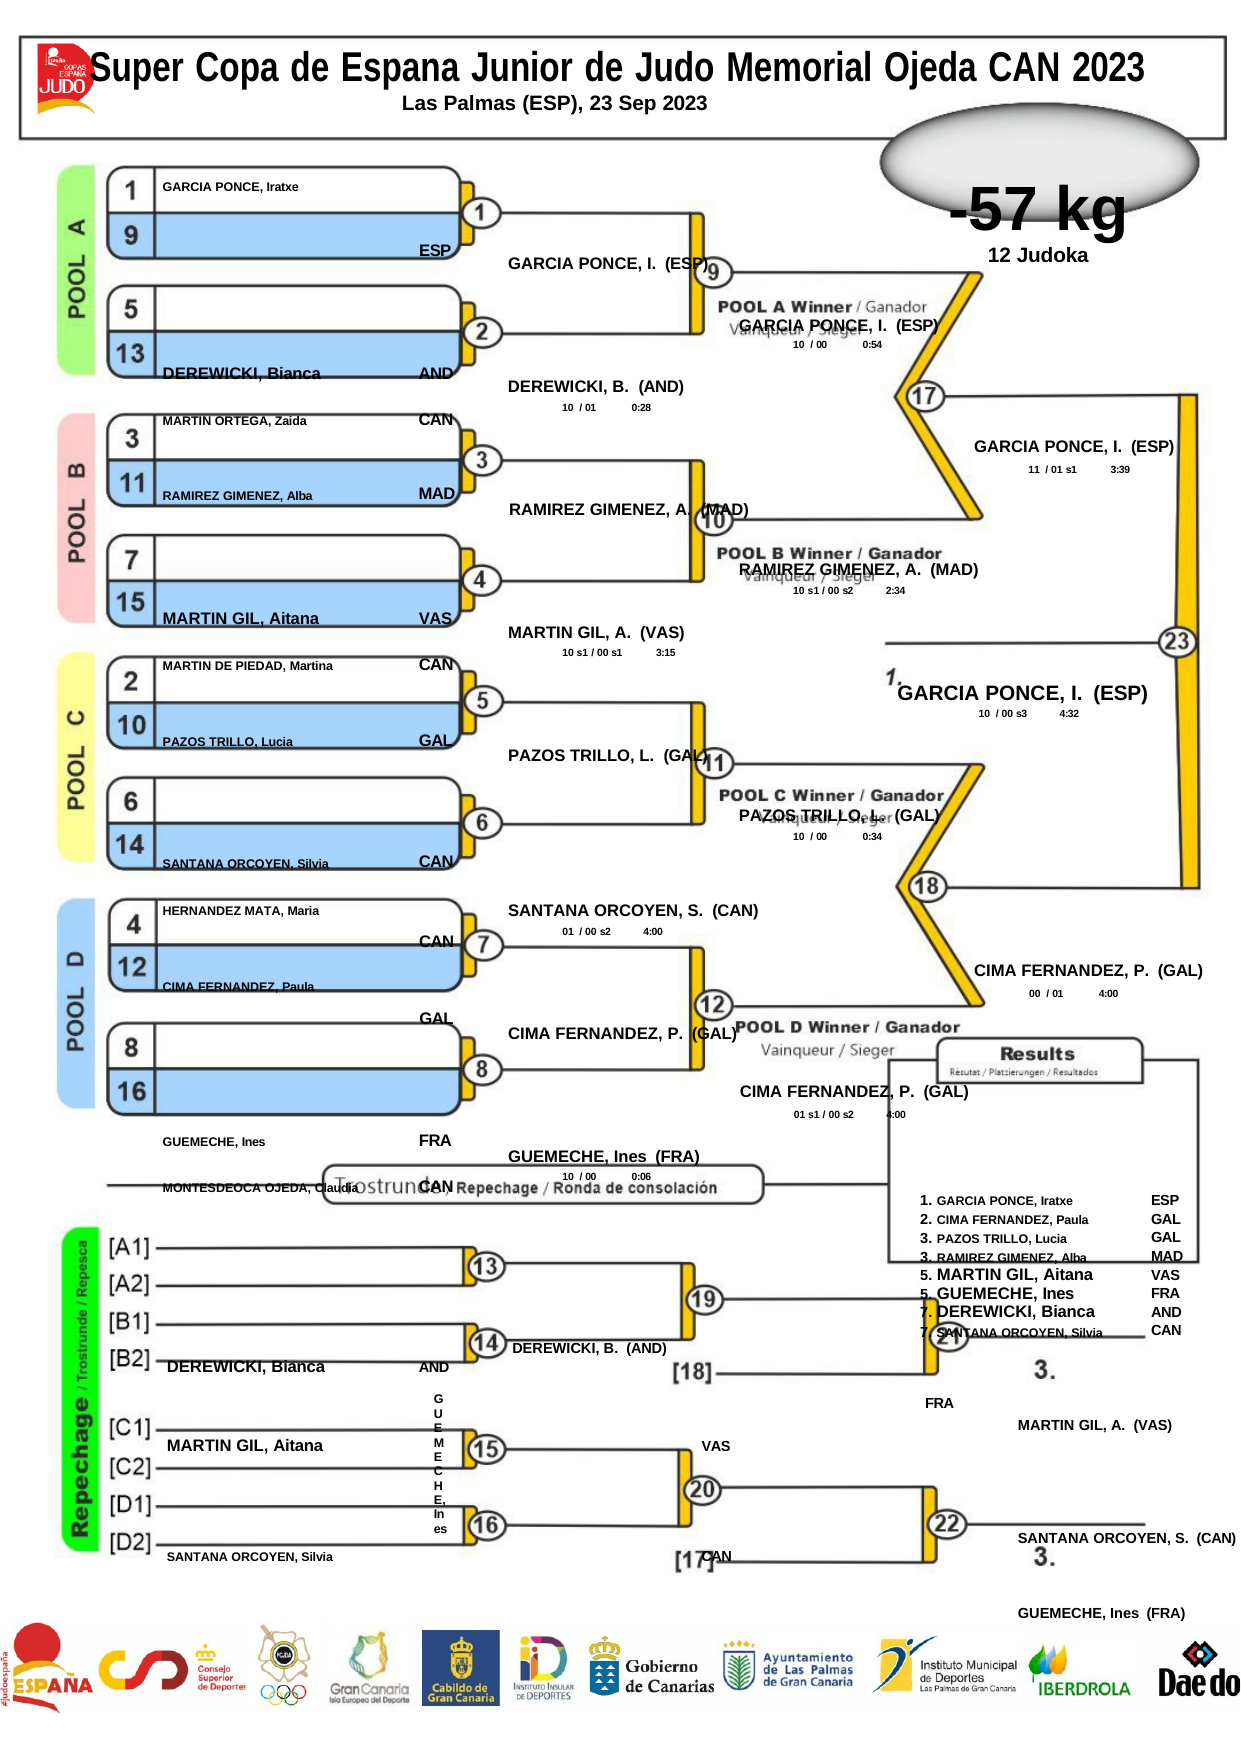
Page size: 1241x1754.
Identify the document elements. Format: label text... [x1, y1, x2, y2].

text RAMIREZ GIMENEZ, A. (MAD) [739, 560, 1240, 579]
text MARTIN GIL, A. (VAS) [1018, 1417, 1240, 1433]
text MARTIN DE PIEDAD, Martina [162, 658, 334, 673]
text VAS [454, 1438, 731, 1454]
text 12 Judoka [856, 243, 1221, 267]
text DEREWICKI, B. (AND) [508, 377, 685, 396]
text MARTIN ORTEGA, Zaida [162, 413, 322, 428]
text 7. DEREWICKI, Bianca [920, 1303, 1104, 1322]
list CIMA FERNANDEZ, Paula [920, 1211, 1104, 1228]
text 10 / 00 0:54 [793, 339, 941, 351]
text ESP GAL GAL MAD VAS FRA AND CAN [1151, 1192, 1185, 1339]
text ESP [327, 241, 452, 260]
text SANTANA ORCOYEN, Silvia [162, 858, 334, 871]
picture [0, 1622, 1241, 1714]
text MARTIN GIL, Aitana [167, 1436, 334, 1455]
text GUEMECHE, Ines (FRA) [1018, 1604, 1240, 1621]
text 10 / 00 0:06 [562, 1171, 701, 1183]
text GARCIA PONCE, I. (ESP) [739, 316, 941, 335]
text 10 / 01 0:28 [562, 401, 685, 413]
text PAZOS TRILLO, L. (GAL) [508, 745, 710, 764]
text MAD [418, 486, 456, 502]
text GUEMECHE, Ines [162, 1135, 359, 1149]
text GARCIA PONCE, I. (ESP) [897, 681, 1240, 705]
text GAL [418, 731, 454, 750]
text AND CAN [418, 364, 455, 429]
text FRA [736, 1394, 954, 1411]
text 00 / 01 4:00 [907, 988, 1240, 1000]
subtitle Super Copa de Espana Junior de Judo Memorial Ojeda CAN 2023 [89, 42, 1240, 90]
text CAN [327, 932, 454, 951]
text 01 / 00 s2 4:00 [562, 925, 764, 937]
text CIMA FERNANDEZ, P. (GAL) [508, 1023, 764, 1043]
list PAZOS TRILLO, Lucia [920, 1229, 1104, 1246]
text AND [418, 1358, 454, 1375]
picture [18, 35, 1227, 1574]
text GAL [327, 1008, 454, 1028]
text Las Palmas (ESP), 23 Sep 2023 [402, 91, 1240, 115]
text SANTANA ORCOYEN, Silvia [167, 1550, 334, 1564]
text 10 / 00 0:34 [793, 830, 1240, 842]
text GARCIA PONCE, Iratxe [162, 180, 304, 194]
text CAN [454, 1548, 732, 1565]
text RAMIREZ GIMENEZ, Alba [162, 490, 322, 502]
text 10 / 00 s3 4:32 [978, 707, 1240, 719]
text SANTANA ORCOYEN, S. (CAN) [508, 903, 764, 920]
text DEREWICKI, B. (AND) [512, 1340, 701, 1357]
list GARCIA PONCE, Iratxe [920, 1192, 1104, 1209]
text DEREWICKI, Bianca [162, 364, 322, 383]
text SANTANA ORCOYEN, S. (CAN) [1018, 1529, 1240, 1546]
text 5. GUEMECHE, Ines [920, 1284, 1104, 1303]
text 7. SANTANA ORCOYEN, Silvia [920, 1323, 1104, 1340]
text HERNANDEZ MATA, Maria [162, 903, 320, 918]
text 3. RAMIREZ GIMENEZ, Alba [920, 1248, 1104, 1265]
text 10 s1 / 00 s2 2:34 [793, 584, 1240, 597]
text 11 / 01 s1 3:39 [1028, 464, 1240, 476]
subtitle -57 kg [856, 180, 1221, 243]
text 01 s1 / 00 s2 4:00 [705, 1108, 994, 1121]
text VAS CAN [418, 609, 455, 674]
text 10 s1 / 00 s1 3:15 [562, 647, 710, 659]
text CIMA FERNANDEZ, P. (GAL) [974, 961, 1240, 980]
text DEREWICKI, Bianca [167, 1357, 359, 1376]
text GARCIA PONCE, I. (ESP) [508, 254, 714, 273]
text FRA CAN [418, 1131, 455, 1196]
text PAZOS TRILLO, Lucia [162, 735, 334, 749]
text MARTIN GIL, Aitana [162, 609, 334, 628]
text CAN [418, 853, 454, 871]
text CIMA FERNANDEZ, P. (GAL) [705, 1082, 1003, 1101]
text GUEMECHE, Ines [434, 1392, 450, 1536]
text RAMIREZ GIMENEZ, A. (MAD) [219, 502, 1038, 519]
text GUEMECHE, Ines (FRA) [508, 1146, 701, 1166]
text CIMA FERNANDEZ, Paula [162, 980, 320, 994]
text GARCIA PONCE, I. (ESP) [974, 437, 1240, 456]
text MONTESDEOCA OJEDA, Claudia [162, 1181, 359, 1195]
text PAZOS TRILLO, L. (GAL) [739, 806, 1240, 825]
text MARTIN GIL, A. (VAS) [508, 622, 710, 642]
text 5. MARTIN GIL, Aitana [920, 1265, 1104, 1284]
